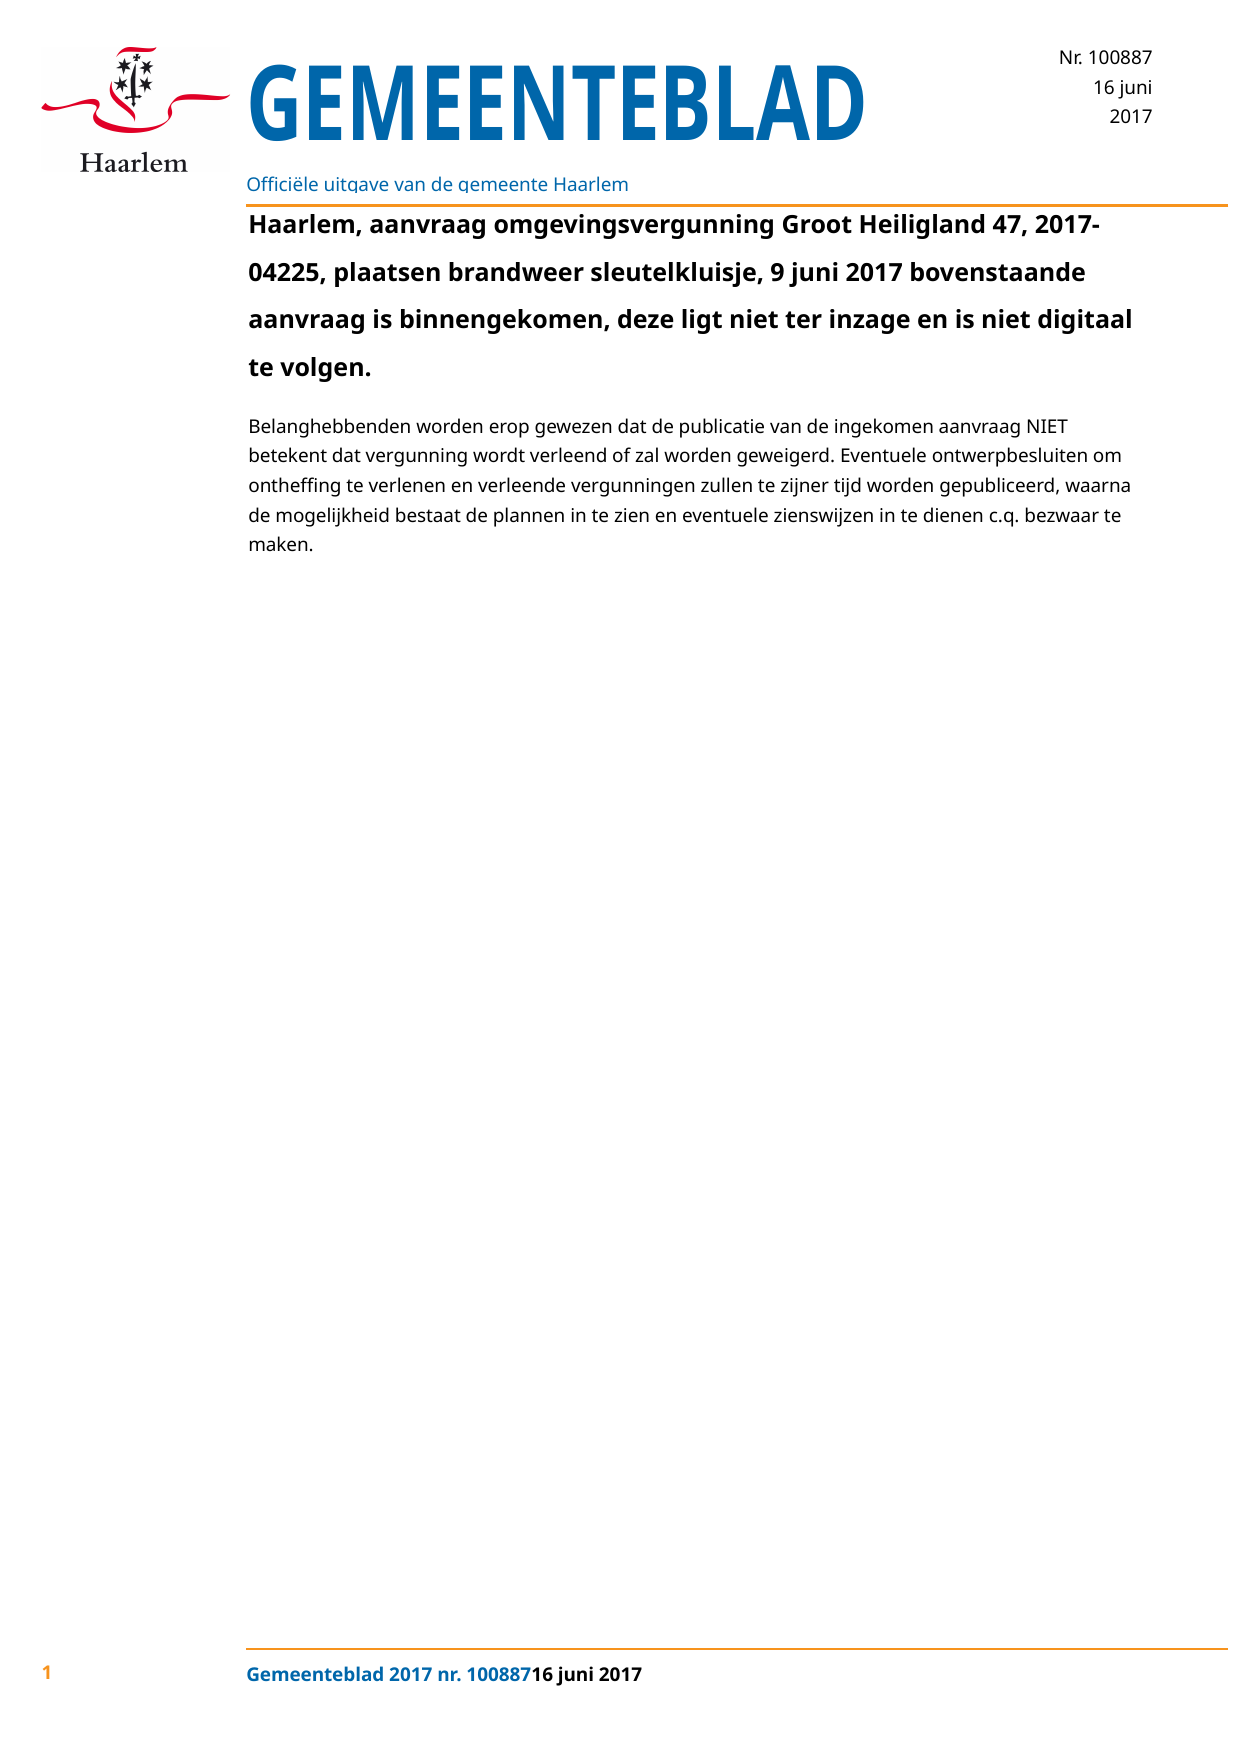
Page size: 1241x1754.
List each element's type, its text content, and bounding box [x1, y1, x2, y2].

text Haarlem, aanvraag omgevingsvergunning Groot Heiligland 47, 2017-04225, plaatsen brandweer sleutelkluisje, 9 juni 2017 bovenstaande aanvraag is binnengekomen, deze ligt niet ter inzage en is niet digitaal te volgen. [248, 207, 1152, 384]
text Belanghebbenden worden erop gewezen dat de publicatie van de ingekomen aanvraag NIET betekent dat vergunning wordt verleend of zal worden geweigerd. Eventuele ontwerpbesluiten om ontheffing te verlenen en verleende vergunningen zullen te zijner tijd worden gepubliceerd, waarna de mogelijkheid bestaat de plannen in te zien en eventuele zienswijzen in te dienen c.q. bezwaar te maken. [248, 413, 1152, 557]
picture [41, 47, 231, 172]
